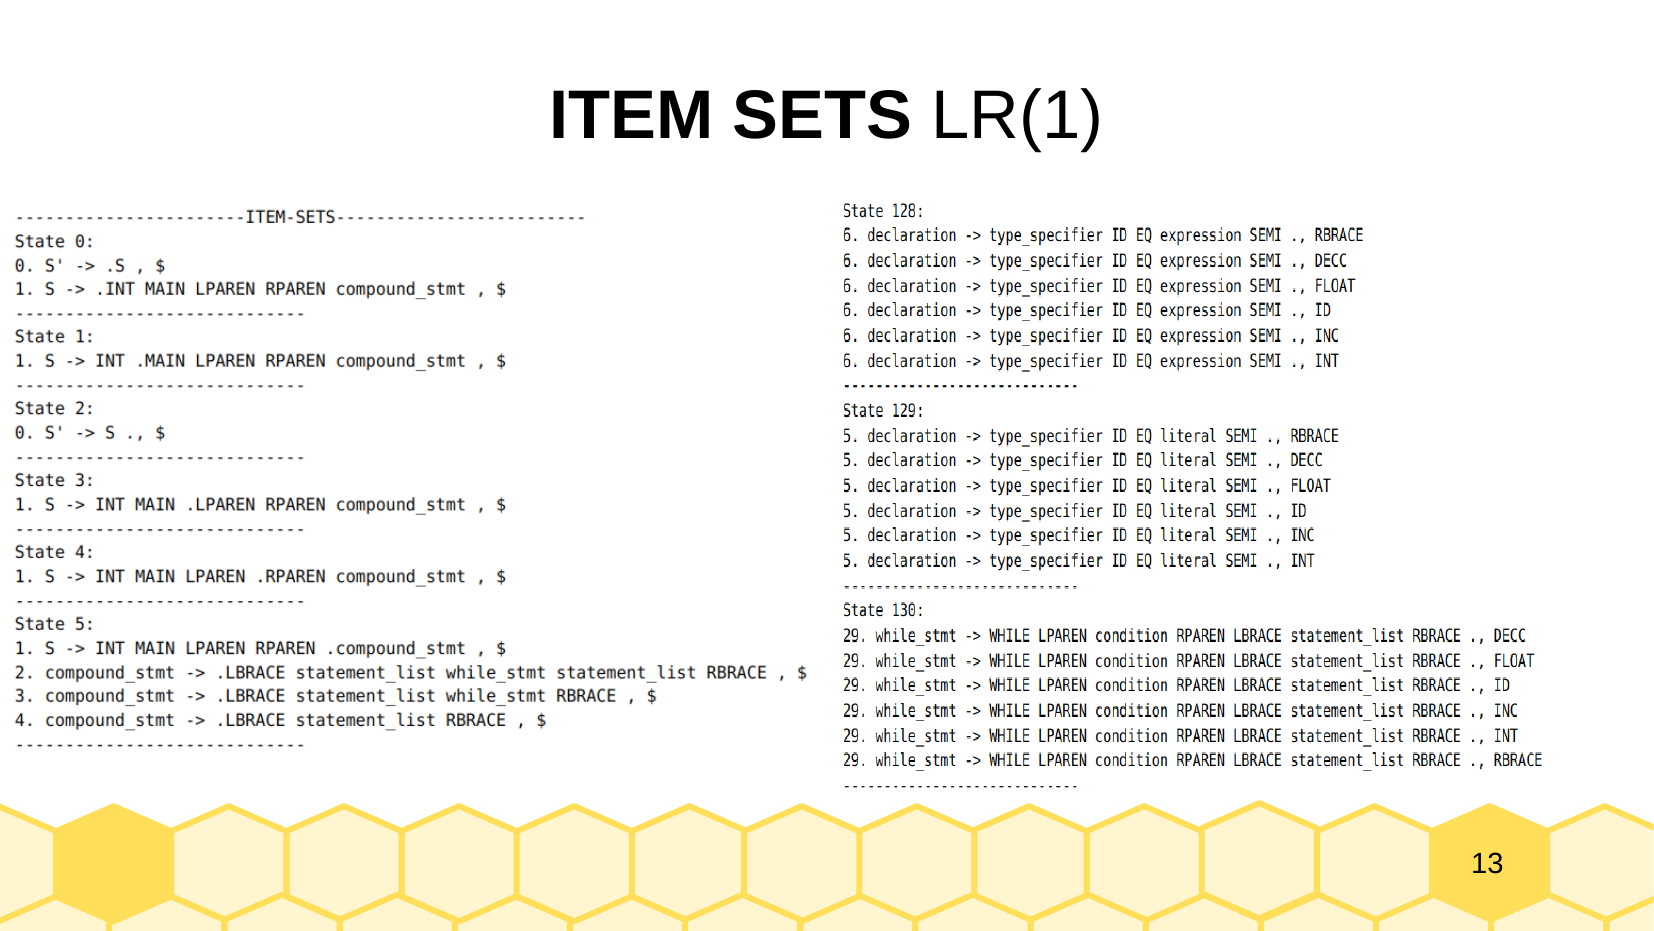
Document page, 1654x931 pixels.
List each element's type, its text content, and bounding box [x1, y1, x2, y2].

picture [3, 192, 1625, 791]
title ITEM SETS LR(1) [82, 37, 1571, 192]
